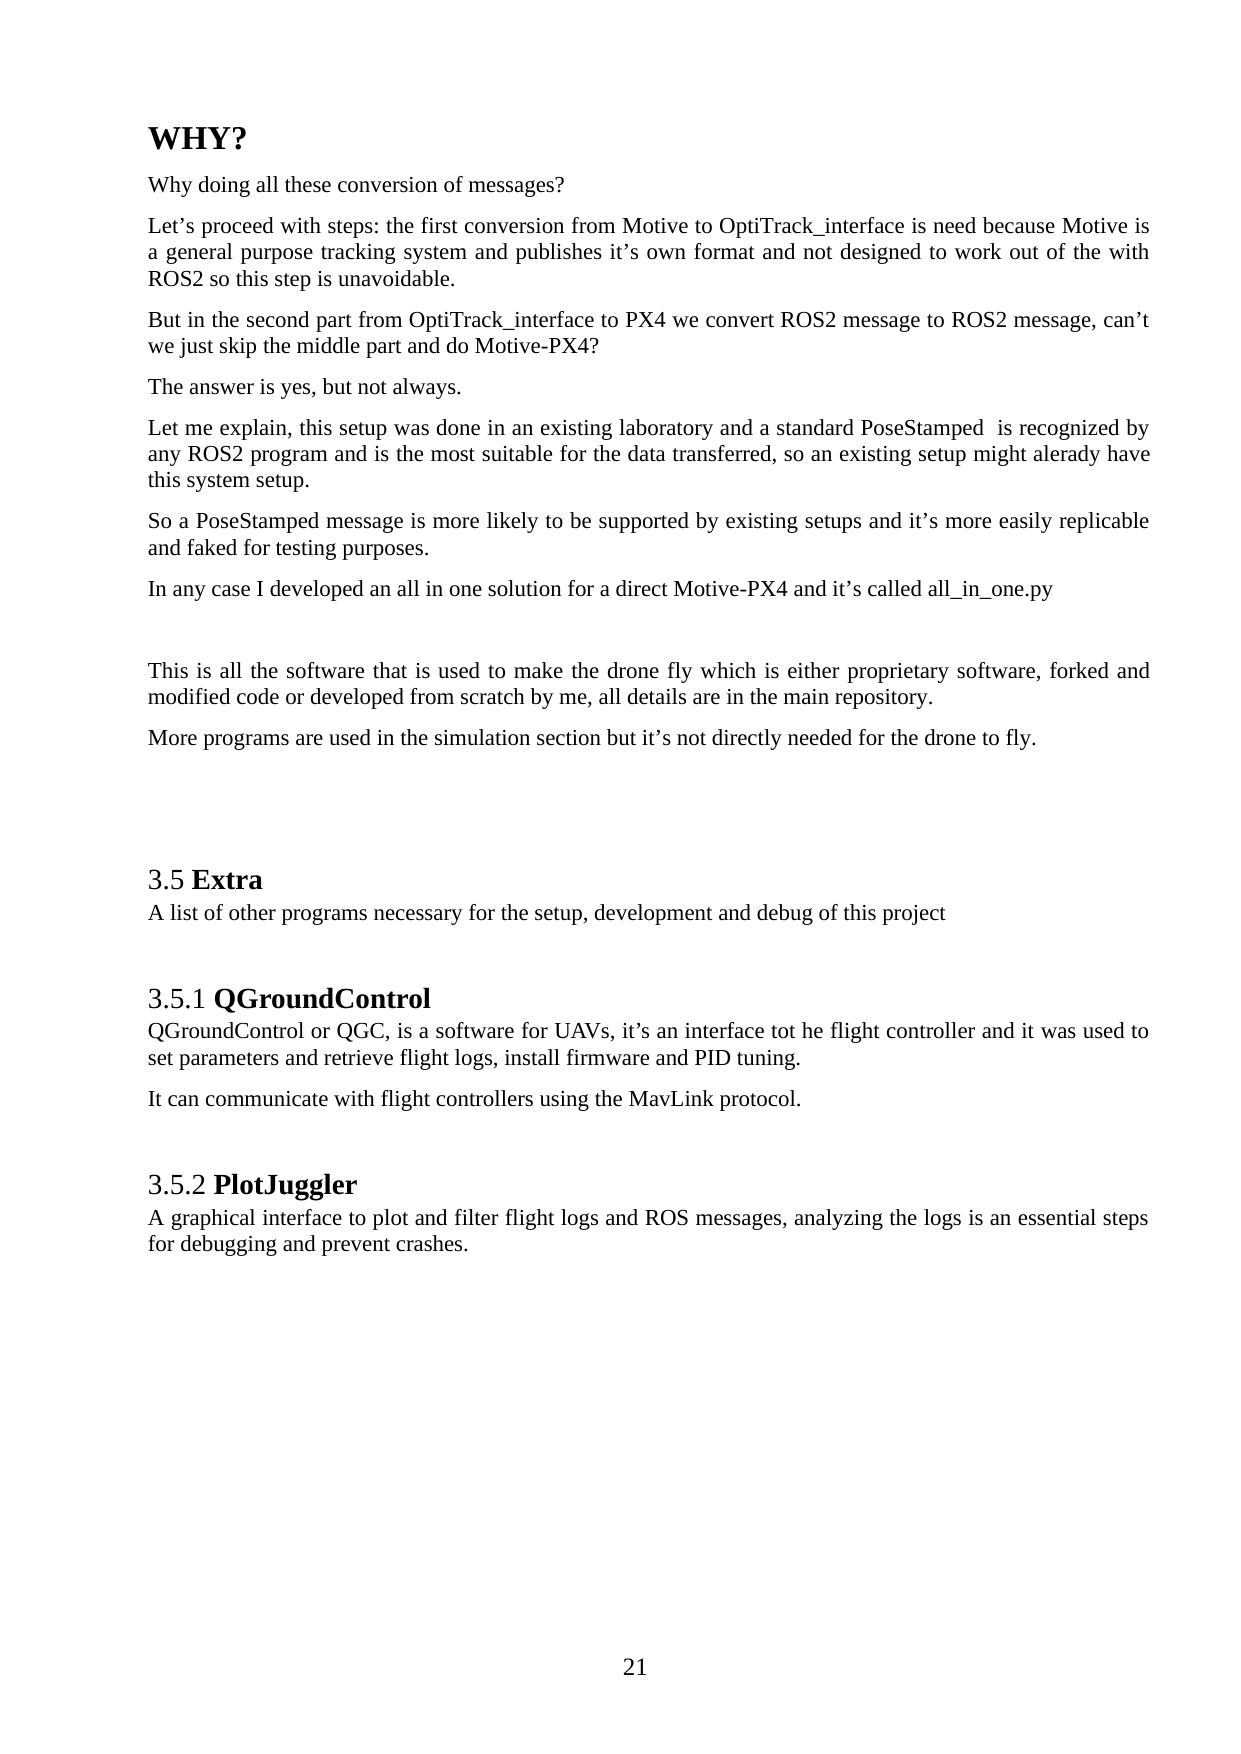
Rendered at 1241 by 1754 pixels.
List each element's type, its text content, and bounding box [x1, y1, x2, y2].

list But in the second part from OptiTrack_interface to PX4 we convert ROS2 message to ROS2 message, can’t we just skip the middle part and do Motive-PX4? [91, 306, 1152, 358]
list More programs are used in the simulation section but it’s not directly needed for the drone to fly. [91, 724, 1152, 750]
list In any case I developed an all in one solution for a direct Motive-PX4 and it’s called all_in_one.py [91, 575, 1152, 601]
subtitle 3.5.2 PlotJuggler [148, 1167, 1152, 1201]
subtitle 3.5 Extra [148, 862, 1152, 896]
list The answer is yes, but not always. [91, 373, 1152, 399]
list So a PoseStamped message is more likely to be supported by existing setups and it’s more easily replicable and faked for testing purposes. [91, 507, 1152, 560]
list Let me explain, this setup was done in an existing laboratory and a standard PoseStamped is recognized by any ROS2 program and is the most suitable for the data transferred, so an existing setup might alerady have this system setup. [91, 414, 1152, 493]
list Let’s proceed with steps: the first conversion from Motive to OptiTrack_interface is need because Motive is a general purpose tracking system and publishes it’s own format and not designed to work out of the with ROS2 so this step is unavoidable. [91, 212, 1152, 291]
list This is all the software that is used to make the drone fly which is either proprietary software, forked and modified code or developed from scratch by me, all details are in the main repository. [91, 657, 1152, 709]
list A graphical interface to plot and filter flight logs and ROS messages, analyzing the logs is an essential steps for debugging and prevent crashes. [148, 1204, 1152, 1256]
subtitle 3.5.1 QGroundControl [148, 981, 1152, 1014]
list A list of other programs necessary for the setup, development and debug of this project [91, 899, 1152, 925]
list QGroundControl or QGC, is a software for UAVs, it’s an interface tot he flight controller and it was used to set parameters and retrieve flight logs, install firmware and PID tuning. [148, 1018, 1152, 1070]
list Why doing all these conversion of messages? [91, 171, 1152, 197]
list It can communicate with flight controllers using the MavLink protocol. [148, 1085, 1152, 1111]
list WHY? [91, 118, 1152, 156]
